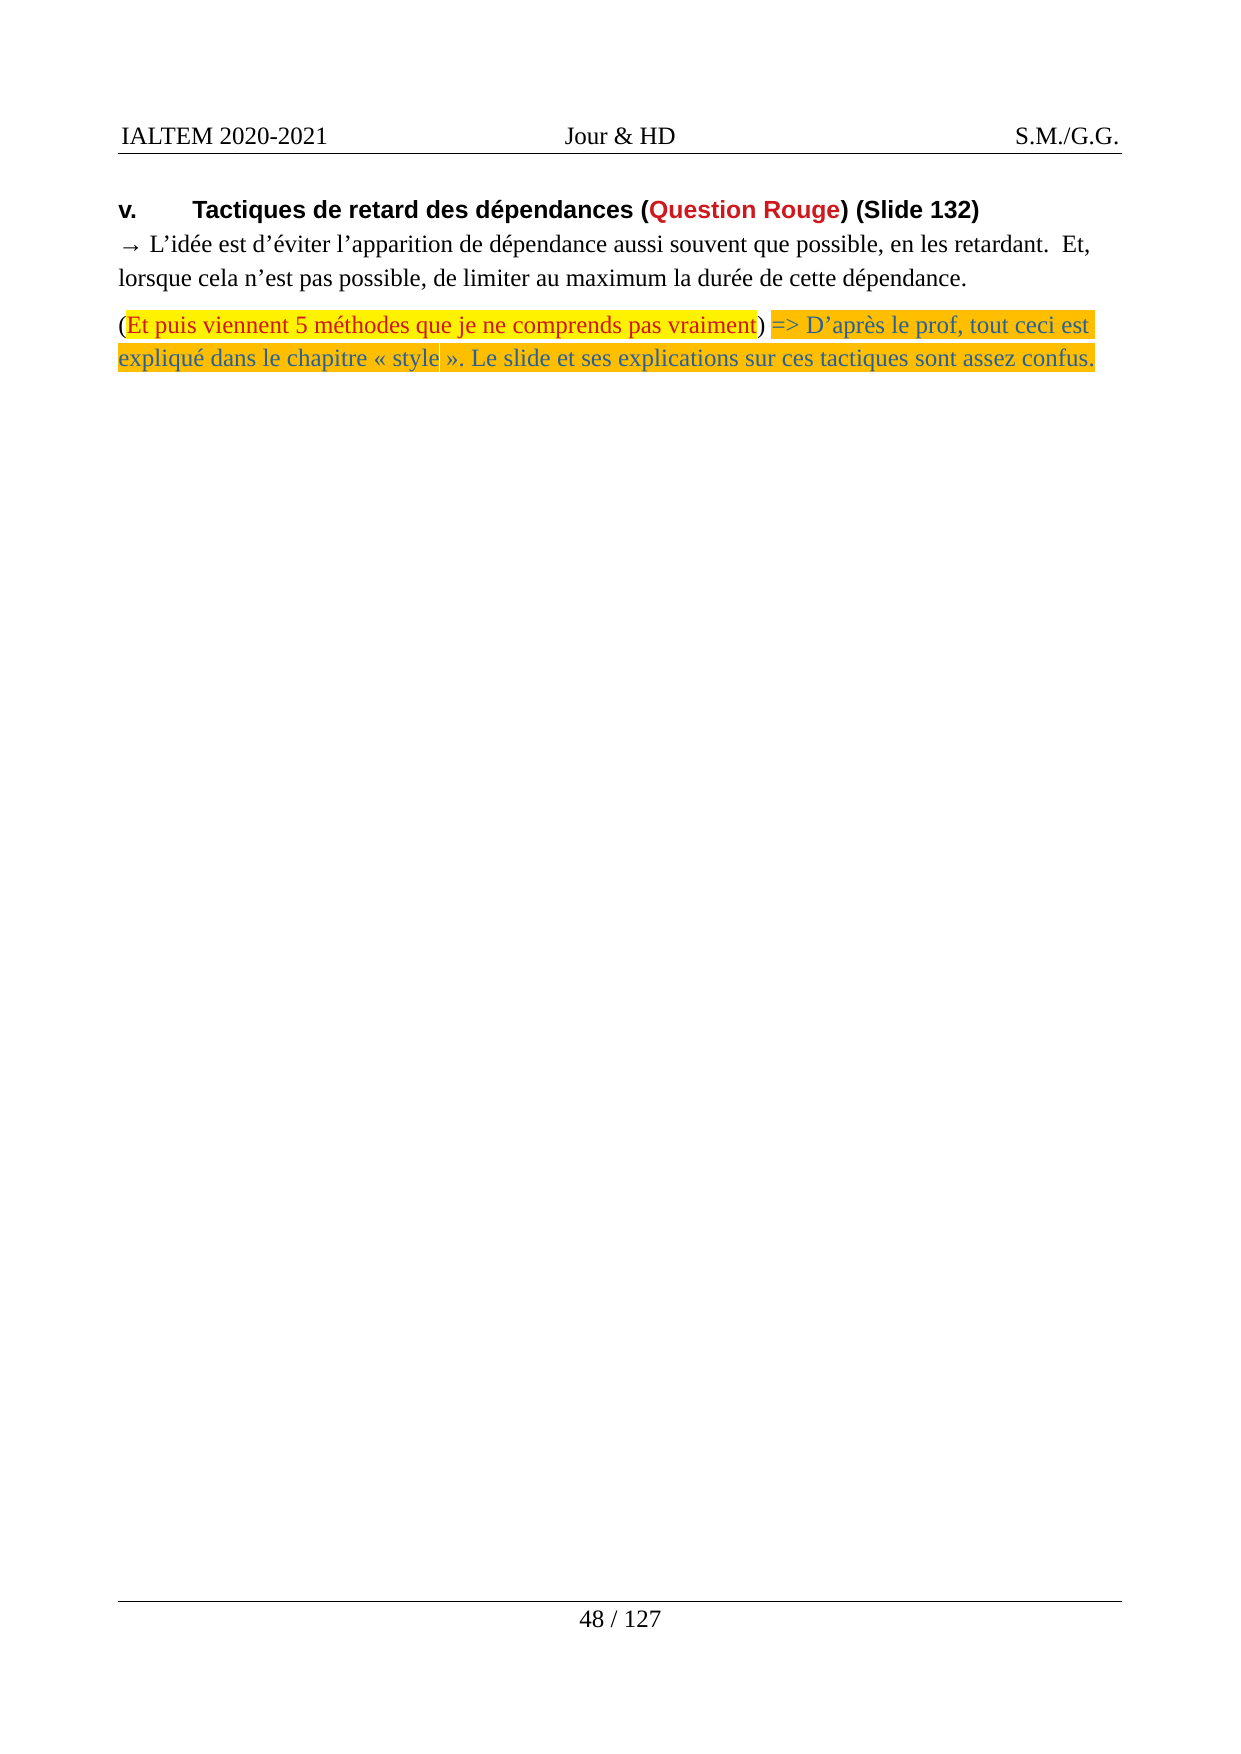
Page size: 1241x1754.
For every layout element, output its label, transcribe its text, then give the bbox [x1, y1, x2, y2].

text → L’idée est d’éviter l’apparition de dépendance aussi souvent que possible, en les retardant. Et, lorsque cela n’est pas possible, de limiter au maximum la durée de cette dépendance. [118, 229, 1122, 291]
subtitle Tactiques de retard des dépendances (Question Rouge) (Slide 132) [118, 195, 1122, 223]
text (Et puis viennent 5 méthodes que je ne comprends pas vraiment) => D’après le prof, tout ceci est expliqué dans le chapitre « style ». Le slide et ses explications sur ces tactiques sont assez confus. [118, 310, 1122, 372]
